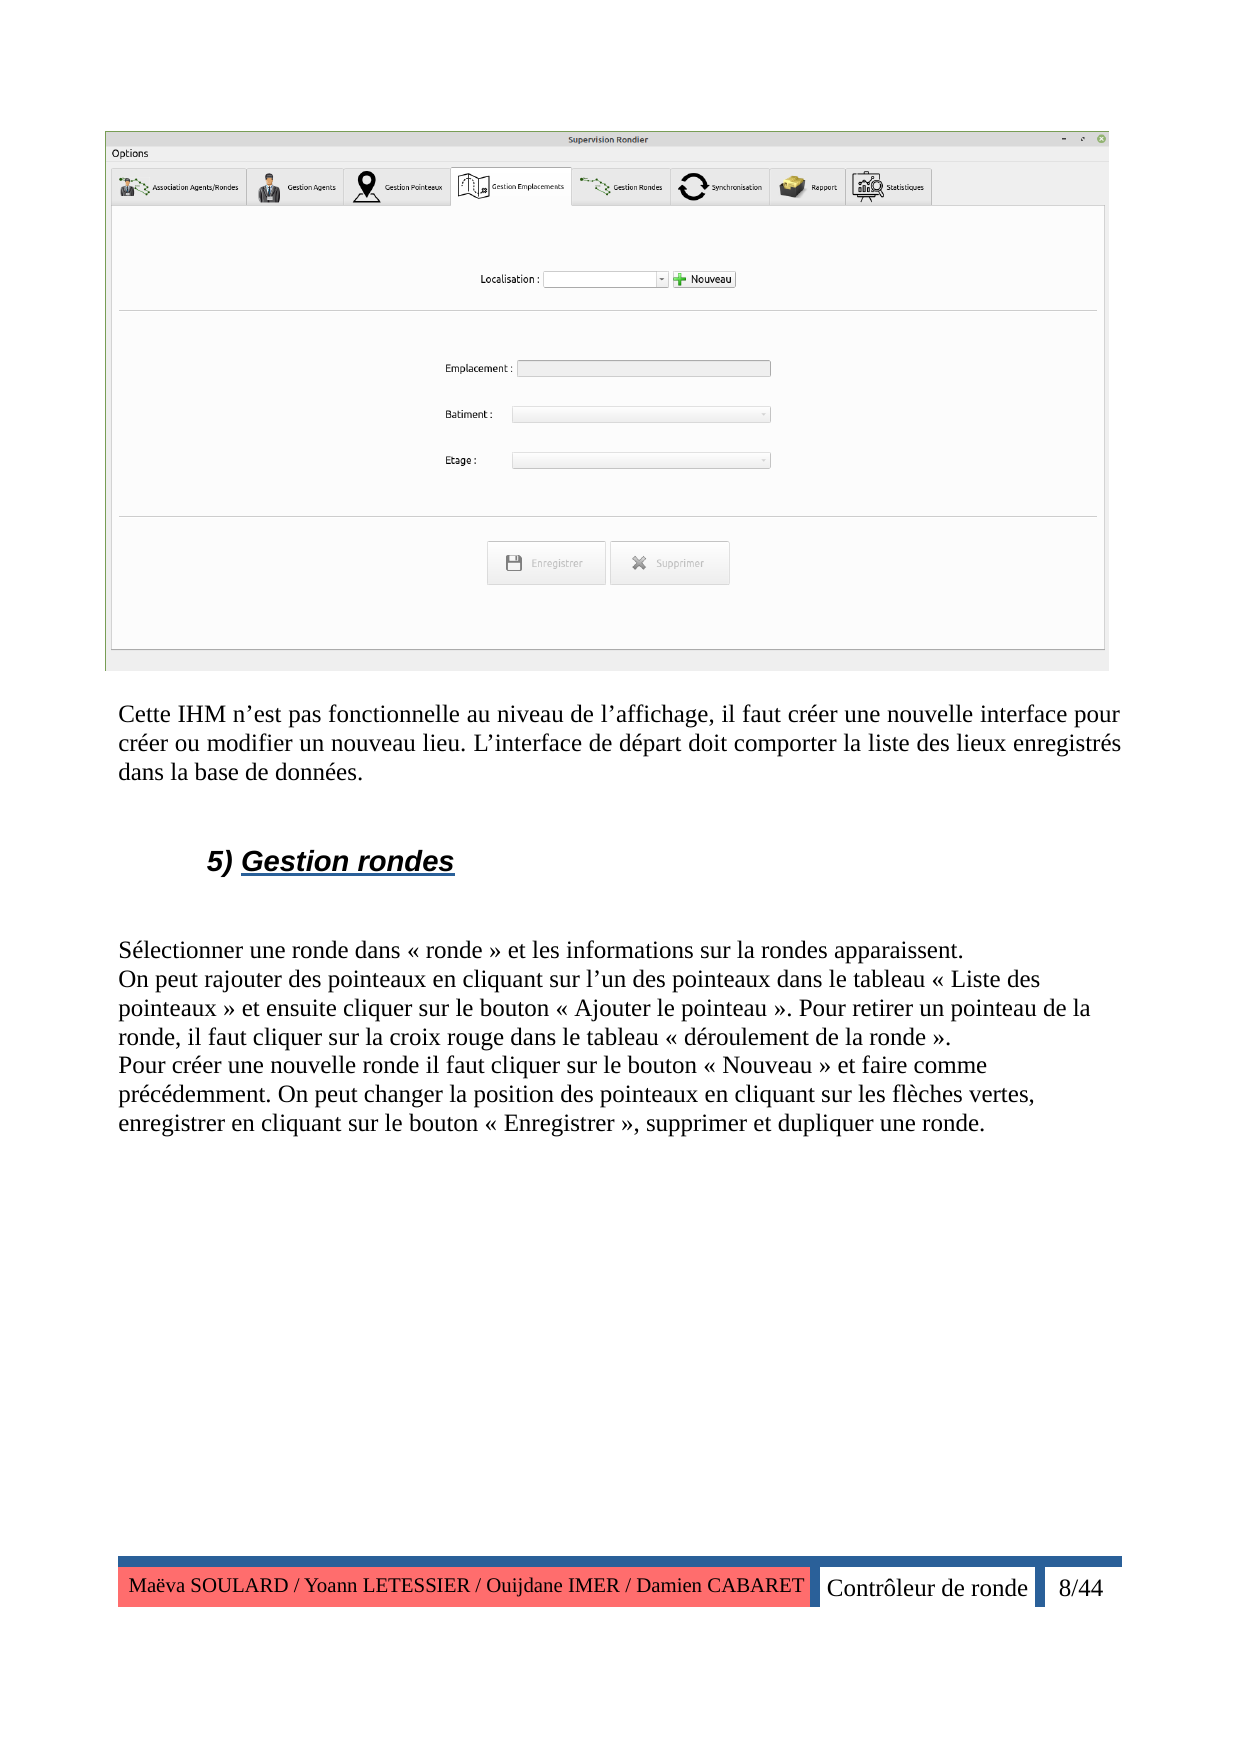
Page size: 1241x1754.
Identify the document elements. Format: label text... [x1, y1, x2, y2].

subtitle Gestion rondes [118, 844, 1122, 877]
picture [105, 131, 1109, 671]
text Sélectionner une ronde dans « ronde » et les informations sur la rondes apparaissent. [118, 936, 1122, 964]
text On peut rajouter des pointeaux en cliquant sur l’un des pointeaux dans le tableau « Liste des pointeaux » et ensuite cliquer sur le bouton « Ajouter le pointeau ». Pour retirer un pointeau de la ronde, il faut cliquer sur la croix rouge dans le tableau « déroulement de la ronde ». [118, 964, 1122, 1051]
text Pour créer une nouvelle ronde il faut cliquer sur le bouton « Nouveau » et faire comme précédemment. On peut changer la position des pointeaux en cliquant sur les flèches vertes, enregistrer en cliquant sur le bouton « Enregistrer », supprimer et dupliquer une ronde. [118, 1051, 1122, 1137]
text Cette IHM n’est pas fonctionnelle au niveau de l’affichage, il faut créer une nouvelle interface pour créer ou modifier un nouveau lieu. L’interface de départ doit comporter la liste des lieux enregistrés dans la base de données. [118, 699, 1122, 786]
